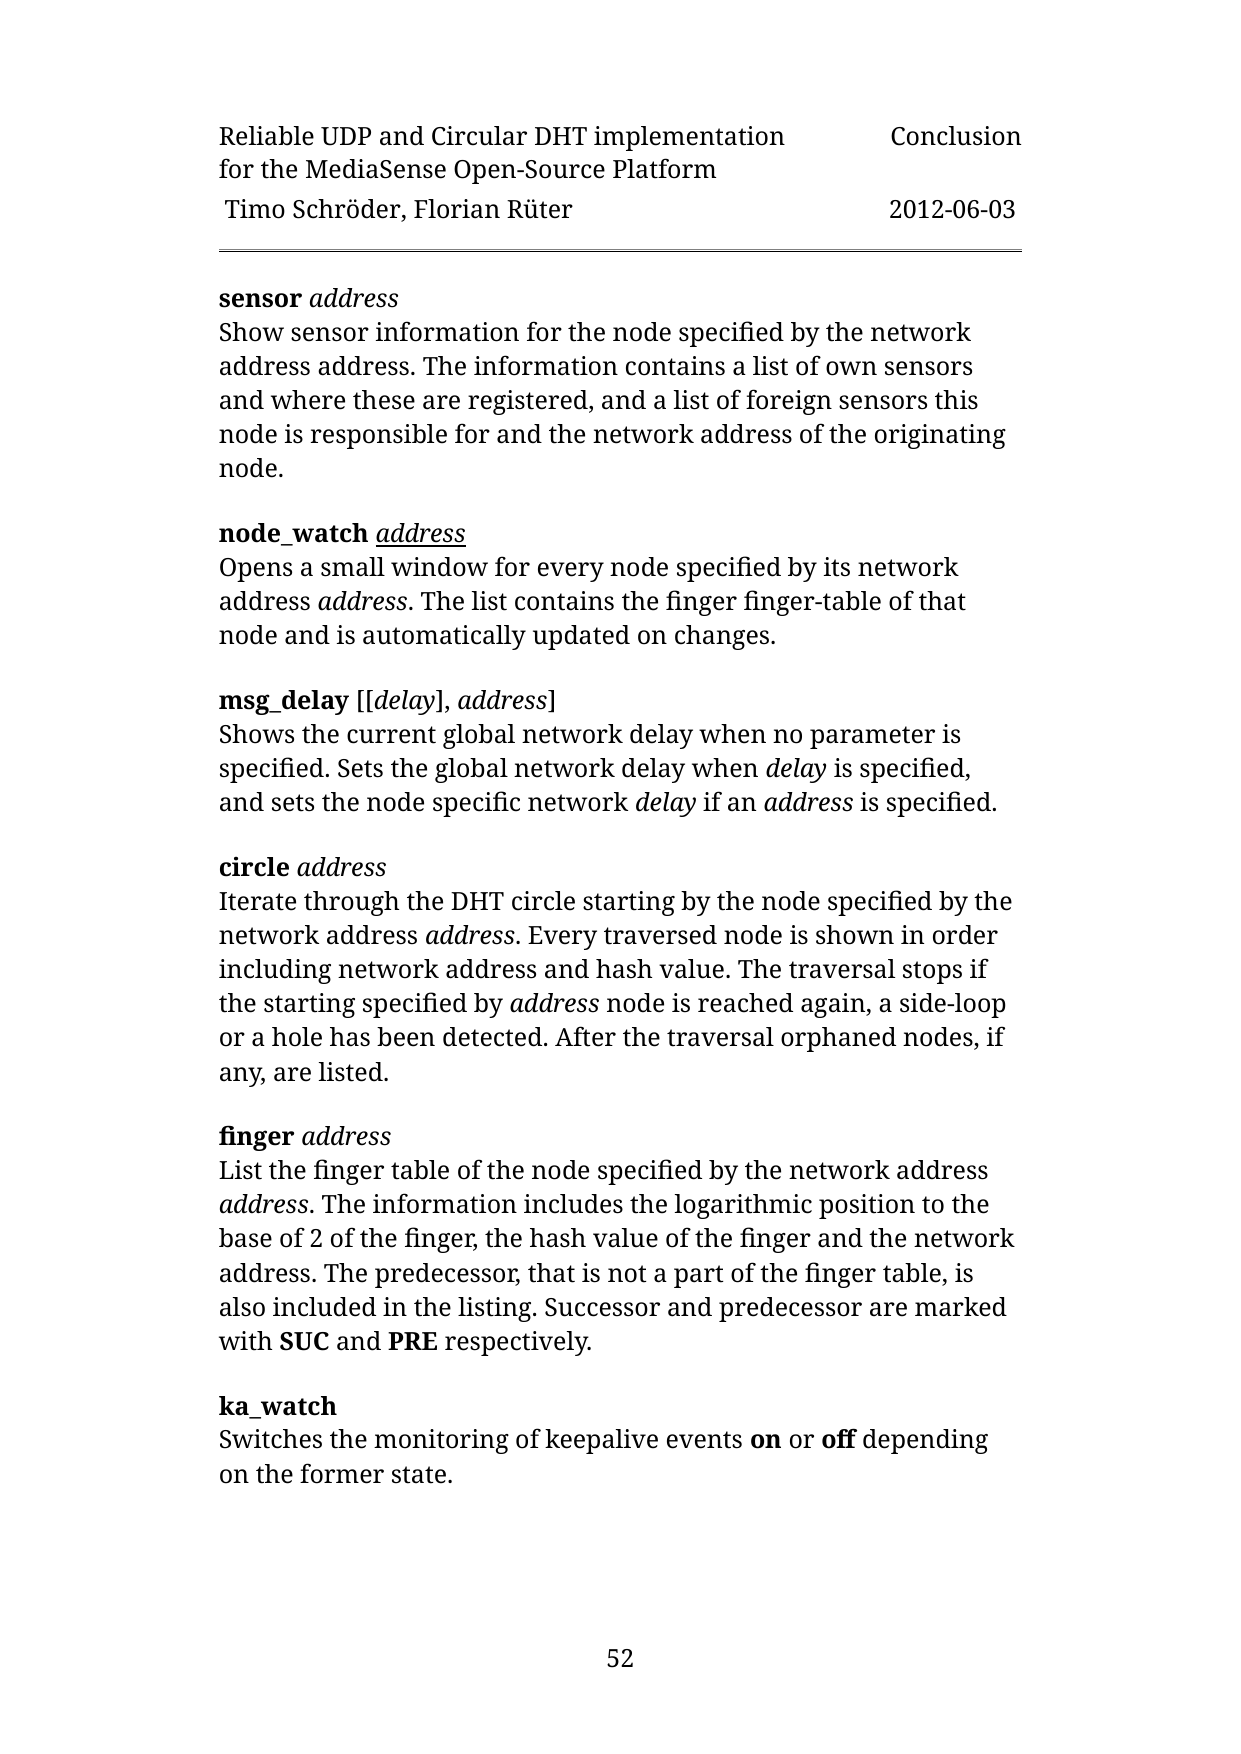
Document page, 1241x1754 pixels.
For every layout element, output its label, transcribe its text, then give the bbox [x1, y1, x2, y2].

text msg_delay [[delay], address] Shows the current global network delay when no parameter is specified. Sets the global network delay when delay is specified, and sets the node specific network delay if an address is specified. [218, 683, 1022, 819]
text circle address Iterate through the DHT circle starting by the node specified by the network address address. Every traversed node is shown in order including network address and hash value. The traversal stops if the starting specified by address node is reached again, a side-loop or a hole has been detected. After the traversal orphaned nodes, if any, are listed. [218, 850, 1022, 1088]
text ka_watch Switches the monitoring of keepalive events on or off depending on the former state. [218, 1388, 1022, 1490]
text finger address List the finger table of the node specified by the network address address. The information includes the logarithmic position to the base of 2 of the finger, the hash value of the finger and the network address. The predecessor, that is not a part of the finger table, is also included in the listing. Successor and predecessor are marked with SUC and PRE respectively. [218, 1119, 1022, 1357]
text node_watch address Opens a small window for every node specified by its network address address. The list contains the finger finger-table of that node and is automatically updated on changes. [218, 516, 1022, 652]
text sensor address Show sensor information for the node specified by the network address address. The information contains a list of own sensors and where these are registered, and a list of foreign sensors this node is responsible for and the network address of the originating node. [218, 281, 1022, 485]
